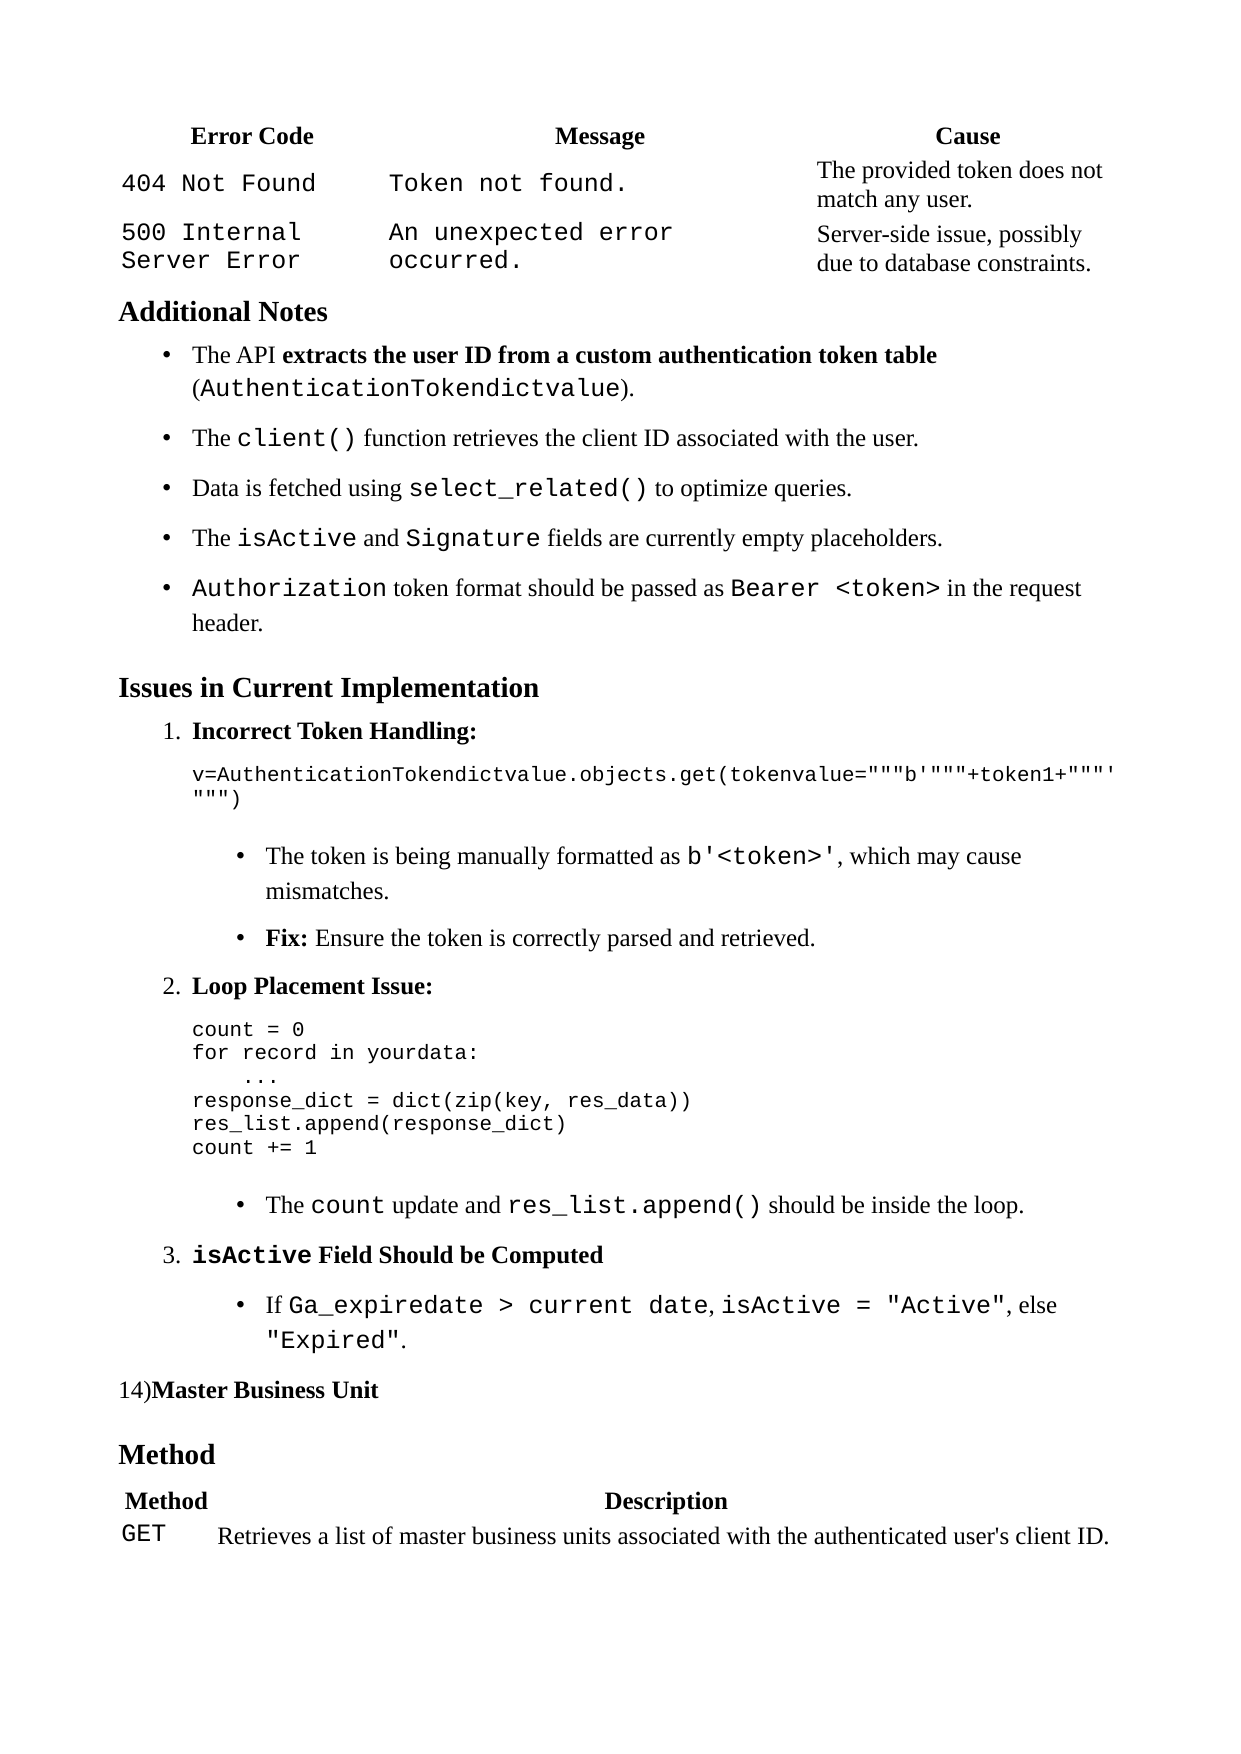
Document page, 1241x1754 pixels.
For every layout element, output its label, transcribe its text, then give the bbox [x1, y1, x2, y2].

list isActive Field Should be Computed [162, 1240, 1122, 1271]
list The client() function retrieves the client ID associated with the user. [162, 423, 1122, 454]
list Incorrect Token Handling: [162, 716, 1122, 745]
table_cell 404 Not Found [118, 153, 386, 216]
list v=AuthenticationTokendictvalue.objects.get(tokenvalue="""b'"""+token1+"""'""") [162, 764, 1122, 811]
list Data is fetched using select_related() to optimize queries. [162, 473, 1122, 504]
subtitle Issues in Current Implementation [118, 670, 1122, 704]
table_cell 500 Internal Server Error [118, 216, 386, 279]
text 14)Master Business Unit [118, 1375, 1122, 1404]
table_cell Token not found. [386, 153, 814, 216]
list count += 1 [162, 1137, 1122, 1161]
list Fix: Ensure the token is correctly parsed and retrieved. [236, 923, 1122, 952]
list ... [162, 1066, 1122, 1089]
table_cell The provided token does not match any user. [814, 153, 1122, 216]
table_cell An unexpected error occurred. [386, 216, 814, 279]
list response_dict = dict(zip(key, res_data)) [162, 1089, 1122, 1113]
table_header Message [386, 118, 814, 153]
subtitle Method [118, 1437, 1122, 1471]
table_header Cause [814, 118, 1122, 153]
table_cell GET [118, 1518, 214, 1552]
list count = 0 [162, 1019, 1122, 1042]
table_header Method [118, 1483, 214, 1518]
table_cell Retrieves a list of master business units associated with the authenticated user's client ID. [214, 1518, 1118, 1552]
list The API extracts the user ID from a custom authentication token table (AuthenticationTokendictvalue). [162, 340, 1122, 404]
list Authorization token format should be passed as Bearer <token> in the request header. [162, 573, 1122, 637]
list If Ga_expiredate > current date, isActive = "Active", else "Expired". [236, 1290, 1122, 1356]
subtitle Additional Notes [118, 294, 1122, 327]
list The token is being manually formatted as b'<token>', which may cause mismatches. [236, 841, 1122, 904]
list for record in yourdata: [162, 1042, 1122, 1066]
list The count update and res_list.append() should be inside the loop. [236, 1190, 1122, 1221]
table_cell Server-side issue, possibly due to database constraints. [814, 216, 1122, 279]
list The isActive and Signature fields are currently empty placeholders. [162, 523, 1122, 554]
list res_list.append(response_dict) [162, 1113, 1122, 1137]
list Loop Placement Issue: [162, 971, 1122, 1000]
table_header Error Code [118, 118, 386, 153]
table_header Description [214, 1483, 1118, 1518]
